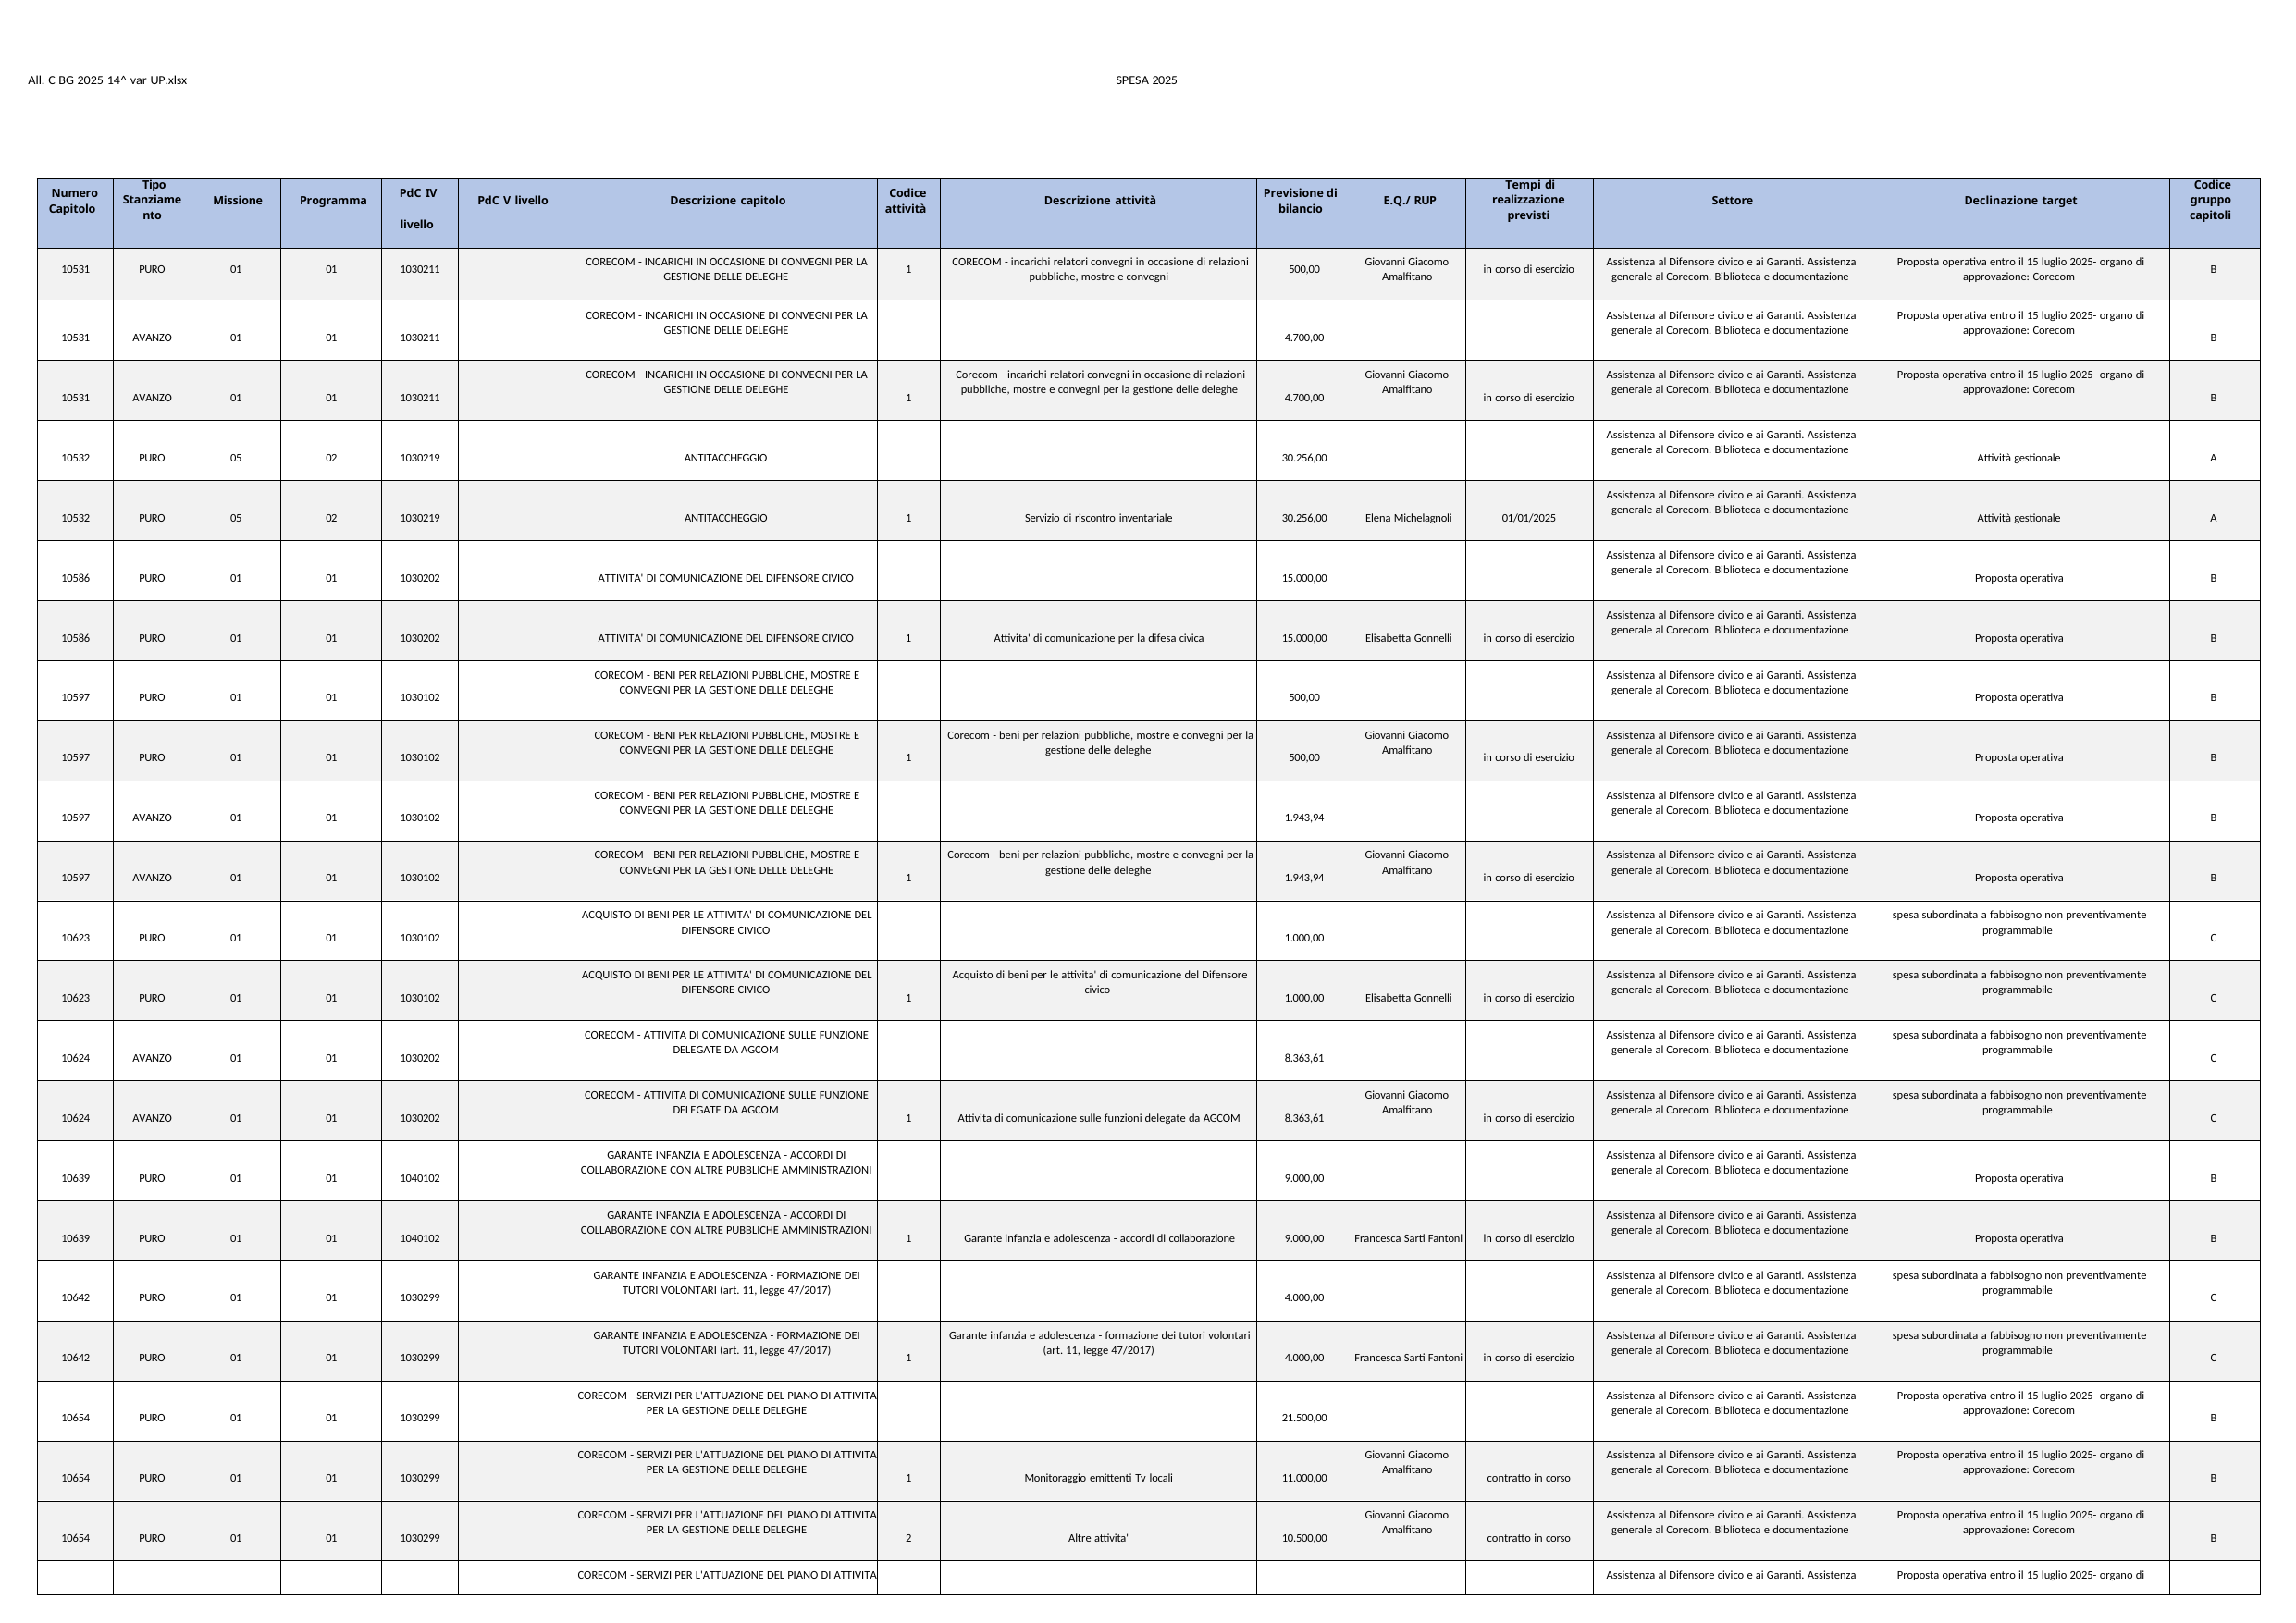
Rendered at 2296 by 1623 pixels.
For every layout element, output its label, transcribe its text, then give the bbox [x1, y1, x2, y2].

table_cell 01 [281, 601, 381, 660]
table_cell 01 [281, 1442, 381, 1500]
table_cell 01 [191, 1021, 280, 1080]
table_cell AVANZO [114, 1081, 191, 1140]
table_cell C [2170, 902, 2260, 960]
table_cell CORECOM - incarichi relatori convegni in occasione di relazioni pubbliche, mostre e convegni [941, 249, 1256, 300]
table_cell in corso di esercizio [1466, 601, 1593, 660]
table_cell GARANTE INFANZIA E ADOLESCENZA - ACCORDI DI COLLABORAZIONE CON ALTRE PUBBLICHE AMMINISTRAZIONI [574, 1141, 877, 1200]
table_cell [941, 661, 1256, 720]
table_cell Assistenza al Difensore civico e ai Garanti. Assistenza generale al Corecom. Biblioteca e documentazione [1594, 361, 1870, 420]
table_cell B [2170, 1382, 2260, 1440]
table_cell Assistenza al Difensore civico e ai Garanti. Assistenza generale al Corecom. Biblioteca e documentazione [1594, 961, 1870, 1020]
table_cell 10532 [38, 481, 113, 540]
table_cell 05 [191, 481, 280, 540]
table_cell [941, 421, 1256, 480]
table_cell PURO [114, 1201, 191, 1260]
table_cell Giovanni Giacomo Amalfitano [1352, 249, 1465, 300]
table_cell C [2170, 961, 2260, 1020]
table_cell 1 [878, 961, 940, 1020]
table_cell Attività gestionale [1870, 481, 2169, 540]
table_cell 02 [281, 481, 381, 540]
table_cell 01 [281, 961, 381, 1020]
table_cell [878, 661, 940, 720]
table_cell ANTITACCHEGGIO [574, 421, 877, 480]
table_cell Assistenza al Difensore civico e ai Garanti. Assistenza generale al Corecom. Biblioteca e documentazione [1594, 1382, 1870, 1440]
table_cell 1 [878, 361, 940, 420]
table_cell Corecom - incarichi relatori convegni in occasione di relazioni pubbliche, mostre e convegni per la gestione delle deleghe [941, 361, 1256, 420]
table_cell 01 [281, 902, 381, 960]
table_cell 10.500,00 [1257, 1502, 1352, 1560]
table_cell [459, 721, 574, 781]
table_cell 1030299 [382, 1502, 458, 1560]
table_cell 10642 [38, 1261, 113, 1321]
table_cell Francesca Sarti Fantoni [1352, 1322, 1465, 1381]
table_cell [459, 541, 574, 600]
table_cell 01 [191, 249, 280, 300]
table_cell Assistenza al Difensore civico e ai Garanti. Assistenza generale al Corecom. Biblioteca e documentazione [1594, 1502, 1870, 1560]
table_cell PURO [114, 421, 191, 480]
table_cell spesa subordinata a fabbisogno non preventivamente programmabile [1870, 902, 2169, 960]
table_cell 500,00 [1257, 721, 1352, 781]
table_header PdC V livello [459, 179, 574, 248]
table_cell 10531 [38, 249, 113, 300]
table_cell 01 [191, 781, 280, 840]
table_cell in corso di esercizio [1466, 1201, 1593, 1260]
table_cell 500,00 [1257, 661, 1352, 720]
table_cell 1030102 [382, 961, 458, 1020]
table_cell 10639 [38, 1201, 113, 1260]
table_cell 1.000,00 [1257, 961, 1352, 1020]
table_cell Assistenza al Difensore civico e ai Garanti. Assistenza generale al Corecom. Biblioteca e documentazione [1594, 481, 1870, 540]
table_header Numero Capitolo [38, 179, 113, 248]
table_cell 01 [191, 1261, 280, 1321]
table_cell [941, 1261, 1256, 1321]
table_cell [1352, 1141, 1465, 1200]
table_cell 10597 [38, 781, 113, 840]
table_cell 01 [191, 1502, 280, 1560]
table_cell [1466, 541, 1593, 600]
table_cell 1030102 [382, 842, 458, 900]
table_cell [459, 1141, 574, 1200]
table_cell Proposta operativa entro il 15 luglio 2025- organo di [1870, 1561, 2169, 1594]
table_cell Francesca Sarti Fantoni [1352, 1201, 1465, 1260]
table_cell 1030299 [382, 1382, 458, 1440]
table_cell [38, 1561, 113, 1594]
table_cell 1 [878, 1081, 940, 1140]
table_cell Assistenza al Difensore civico e ai Garanti. Assistenza generale al Corecom. Biblioteca e documentazione [1594, 781, 1870, 840]
table_header Programma [281, 179, 381, 248]
table_cell B [2170, 661, 2260, 720]
table_cell 4.000,00 [1257, 1322, 1352, 1381]
table_cell 10623 [38, 902, 113, 960]
table_cell 01 [191, 661, 280, 720]
table_cell 01 [191, 1382, 280, 1440]
table_cell 01 [281, 842, 381, 900]
table_cell 01 [281, 1382, 381, 1440]
table_cell B [2170, 1442, 2260, 1500]
table_cell PURO [114, 961, 191, 1020]
table_cell in corso di esercizio [1466, 1322, 1593, 1381]
table_cell 01 [281, 781, 381, 840]
table_cell Proposta operativa entro il 15 luglio 2025- organo di approvazione: Corecom [1870, 249, 2169, 300]
table_cell 10654 [38, 1442, 113, 1500]
table_cell 01 [191, 1442, 280, 1500]
table_cell PURO [114, 249, 191, 300]
table_cell 1030299 [382, 1442, 458, 1500]
table_cell Altre attivita' [941, 1502, 1256, 1560]
table_cell 01 [281, 361, 381, 420]
table_cell Assistenza al Difensore civico e ai Garanti. Assistenza generale al Corecom. Biblioteca e documentazione [1594, 842, 1870, 900]
table_cell [1466, 902, 1593, 960]
table_cell PURO [114, 1382, 191, 1440]
table_cell CORECOM - SERVIZI PER L'ATTUAZIONE DEL PIANO DI ATTIVITA PER LA GESTIONE DELLE DELEGHE [574, 1502, 877, 1560]
table_cell Assistenza al Difensore civico e ai Garanti. Assistenza generale al Corecom. Biblioteca e documentazione [1594, 1201, 1870, 1260]
table_header Missione [191, 179, 280, 248]
table_cell 10597 [38, 721, 113, 781]
table_cell 1 [878, 601, 940, 660]
table_cell 01 [191, 1081, 280, 1140]
table_cell Proposta operativa entro il 15 luglio 2025- organo di approvazione: Corecom [1870, 1442, 2169, 1500]
table_cell 30.256,00 [1257, 481, 1352, 540]
table_cell [459, 301, 574, 360]
table_cell Assistenza al Difensore civico e ai Garanti. Assistenza generale al Corecom. Biblioteca e documentazione [1594, 1261, 1870, 1321]
table_cell [459, 1201, 574, 1260]
table_cell [1466, 421, 1593, 480]
table_cell spesa subordinata a fabbisogno non preventivamente programmabile [1870, 1021, 2169, 1080]
table_cell 15.000,00 [1257, 541, 1352, 600]
table_cell Assistenza al Difensore civico e ai Garanti. Assistenza generale al Corecom. Biblioteca e documentazione [1594, 1081, 1870, 1140]
table_cell Monitoraggio emittenti Tv locali [941, 1442, 1256, 1500]
table_cell 01 [281, 1021, 381, 1080]
table_cell in corso di esercizio [1466, 1081, 1593, 1140]
table_cell [459, 1561, 574, 1594]
table_cell C [2170, 1021, 2260, 1080]
table_cell 01 [281, 661, 381, 720]
table_cell 10531 [38, 301, 113, 360]
table_cell Proposta operativa entro il 15 luglio 2025- organo di approvazione: Corecom [1870, 1382, 2169, 1440]
table_header PdC IV livello [382, 179, 458, 248]
table_cell [941, 1021, 1256, 1080]
table_cell [459, 1322, 574, 1381]
table_cell 500,00 [1257, 249, 1352, 300]
table_cell 10623 [38, 961, 113, 1020]
table_cell 21.500,00 [1257, 1382, 1352, 1440]
table_cell [459, 1021, 574, 1080]
table_cell Garante infanzia e adolescenza - formazione dei tutori volontari (art. 11, legge 47/2017) [941, 1322, 1256, 1381]
table_cell 11.000,00 [1257, 1442, 1352, 1500]
table_cell Giovanni Giacomo Amalfitano [1352, 721, 1465, 781]
table_cell B [2170, 1201, 2260, 1260]
table_cell 10586 [38, 541, 113, 600]
table_cell 1030299 [382, 1261, 458, 1321]
table_cell [1352, 541, 1465, 600]
table_cell PURO [114, 721, 191, 781]
table_cell 1 [878, 721, 940, 781]
table_cell [459, 961, 574, 1020]
table_cell [1352, 661, 1465, 720]
table_cell PURO [114, 1442, 191, 1500]
table_cell 1030219 [382, 421, 458, 480]
table_cell 1040102 [382, 1201, 458, 1260]
table_cell 1030202 [382, 1081, 458, 1140]
table_cell Proposta operativa [1870, 781, 2169, 840]
table_cell [459, 1502, 574, 1560]
table_cell CORECOM - ATTIVITA DI COMUNICAZIONE SULLE FUNZIONE DELEGATE DA AGCOM [574, 1021, 877, 1080]
table_cell 1 [878, 249, 940, 300]
table_cell 01 [191, 961, 280, 1020]
table_cell 1 [878, 1322, 940, 1381]
table_cell C [2170, 1081, 2260, 1140]
table_cell [1352, 1021, 1465, 1080]
table_cell PURO [114, 1502, 191, 1560]
table_cell [878, 902, 940, 960]
table_cell [459, 361, 574, 420]
table_cell Proposta operativa [1870, 661, 2169, 720]
table_cell 10654 [38, 1502, 113, 1560]
table_cell CORECOM - SERVIZI PER L'ATTUAZIONE DEL PIANO DI ATTIVITA PER LA GESTIONE DELLE DELEGHE [574, 1442, 877, 1500]
table_cell [114, 1561, 191, 1594]
table_cell Corecom - beni per relazioni pubbliche, mostre e convegni per la gestione delle deleghe [941, 721, 1256, 781]
table_cell 01 [191, 1201, 280, 1260]
table_cell [878, 421, 940, 480]
table_cell 4.000,00 [1257, 1261, 1352, 1321]
table_cell CORECOM - INCARICHI IN OCCASIONE DI CONVEGNI PER LA GESTIONE DELLE DELEGHE [574, 361, 877, 420]
table_cell 9.000,00 [1257, 1141, 1352, 1200]
table_cell [878, 1261, 940, 1321]
table_cell 1.943,94 [1257, 781, 1352, 840]
table_cell Proposta operativa [1870, 601, 2169, 660]
table_cell 1030299 [382, 1322, 458, 1381]
table_cell [941, 301, 1256, 360]
table_cell PURO [114, 1141, 191, 1200]
table_cell 1030211 [382, 361, 458, 420]
table_cell Attivita' di comunicazione per la difesa civica [941, 601, 1256, 660]
table_cell spesa subordinata a fabbisogno non preventivamente programmabile [1870, 1322, 2169, 1381]
table_cell Elisabetta Gonnelli [1352, 961, 1465, 1020]
table_cell 10597 [38, 661, 113, 720]
table_cell B [2170, 842, 2260, 900]
table_cell PURO [114, 1261, 191, 1321]
table_cell [1352, 1561, 1465, 1594]
table_cell in corso di esercizio [1466, 721, 1593, 781]
table_cell [878, 301, 940, 360]
table_cell B [2170, 721, 2260, 781]
table_cell 1030102 [382, 661, 458, 720]
table_cell AVANZO [114, 842, 191, 900]
table_cell 10642 [38, 1322, 113, 1381]
table_cell [1466, 781, 1593, 840]
table_cell GARANTE INFANZIA E ADOLESCENZA - FORMAZIONE DEI TUTORI VOLONTARI (art. 11, legge 47/2017) [574, 1261, 877, 1321]
table_cell 01 [281, 249, 381, 300]
table_cell 1030202 [382, 1021, 458, 1080]
table_cell [1352, 902, 1465, 960]
table_cell Assistenza al Difensore civico e ai Garanti. Assistenza generale al Corecom. Biblioteca e documentazione [1594, 1322, 1870, 1381]
table_cell B [2170, 601, 2260, 660]
table_cell Assistenza al Difensore civico e ai Garanti. Assistenza generale al Corecom. Biblioteca e documentazione [1594, 721, 1870, 781]
table_cell [459, 249, 574, 300]
table_cell [459, 601, 574, 660]
table_cell in corso di esercizio [1466, 361, 1593, 420]
table_cell Proposta operativa [1870, 1201, 2169, 1260]
table_cell Assistenza al Difensore civico e ai Garanti. Assistenza generale al Corecom. Biblioteca e documentazione [1594, 301, 1870, 360]
table_cell [1352, 421, 1465, 480]
table_cell A [2170, 481, 2260, 540]
table_cell [1352, 1382, 1465, 1440]
table_cell 4.700,00 [1257, 301, 1352, 360]
table_cell ACQUISTO DI BENI PER LE ATTIVITA' DI COMUNICAZIONE DEL DIFENSORE CIVICO [574, 902, 877, 960]
table_cell [878, 1021, 940, 1080]
table_cell 15.000,00 [1257, 601, 1352, 660]
table_cell 02 [281, 421, 381, 480]
table_cell 10639 [38, 1141, 113, 1200]
table_cell Giovanni Giacomo Amalfitano [1352, 1442, 1465, 1500]
table_cell 8.363,61 [1257, 1081, 1352, 1140]
table_cell Giovanni Giacomo Amalfitano [1352, 1502, 1465, 1560]
table_cell ANTITACCHEGGIO [574, 481, 877, 540]
table_header Descrizione attività [941, 179, 1256, 248]
table_cell ATTIVITA' DI COMUNICAZIONE DEL DIFENSORE CIVICO [574, 601, 877, 660]
table_cell ACQUISTO DI BENI PER LE ATTIVITA' DI COMUNICAZIONE DEL DIFENSORE CIVICO [574, 961, 877, 1020]
table_cell [878, 781, 940, 840]
table_cell [1466, 1141, 1593, 1200]
table_header Previsione di bilancio [1257, 179, 1352, 248]
table_cell Assistenza al Difensore civico e ai Garanti. Assistenza generale al Corecom. Biblioteca e documentazione [1594, 1141, 1870, 1200]
table_cell spesa subordinata a fabbisogno non preventivamente programmabile [1870, 961, 2169, 1020]
table_cell [1466, 1261, 1593, 1321]
table_header Tempi di realizzazione previsti [1466, 179, 1593, 248]
table_cell [281, 1561, 381, 1594]
table_cell [459, 421, 574, 480]
table_cell 10532 [38, 421, 113, 480]
table_cell [1466, 1021, 1593, 1080]
table_header Declinazione target [1870, 179, 2169, 248]
table_cell 01 [191, 601, 280, 660]
table_cell 01 [281, 541, 381, 600]
table_cell [459, 842, 574, 900]
table_cell contratto in corso [1466, 1442, 1593, 1500]
table_cell GARANTE INFANZIA E ADOLESCENZA - FORMAZIONE DEI TUTORI VOLONTARI (art. 11, legge 47/2017) [574, 1322, 877, 1381]
table_cell [1466, 1382, 1593, 1440]
table_cell AVANZO [114, 301, 191, 360]
table_cell PURO [114, 541, 191, 600]
table_cell spesa subordinata a fabbisogno non preventivamente programmabile [1870, 1081, 2169, 1140]
table_cell Proposta operativa entro il 15 luglio 2025- organo di approvazione: Corecom [1870, 361, 2169, 420]
table_cell [459, 781, 574, 840]
table_cell in corso di esercizio [1466, 249, 1593, 300]
table_cell Corecom - beni per relazioni pubbliche, mostre e convegni per la gestione delle deleghe [941, 842, 1256, 900]
table_header Descrizione capitolo [574, 179, 877, 248]
table_cell Proposta operativa [1870, 842, 2169, 900]
table_cell Assistenza al Difensore civico e ai Garanti. Assistenza generale al Corecom. Biblioteca e documentazione [1594, 249, 1870, 300]
table_cell PURO [114, 481, 191, 540]
table_cell A [2170, 421, 2260, 480]
table_cell Assistenza al Difensore civico e ai Garanti. Assistenza generale al Corecom. Biblioteca e documentazione [1594, 661, 1870, 720]
table_cell ATTIVITA' DI COMUNICAZIONE DEL DIFENSORE CIVICO [574, 541, 877, 600]
table_cell [459, 481, 574, 540]
table_cell Servizio di riscontro inventariale [941, 481, 1256, 540]
table_cell 1030102 [382, 781, 458, 840]
table_cell B [2170, 249, 2260, 300]
table_cell 1 [878, 842, 940, 900]
table_cell Proposta operativa entro il 15 luglio 2025- organo di approvazione: Corecom [1870, 301, 2169, 360]
table_header Codice gruppo capitoli [2170, 179, 2260, 248]
table_cell 1.000,00 [1257, 902, 1352, 960]
table_cell [459, 661, 574, 720]
table_cell PURO [114, 661, 191, 720]
table_cell 1 [878, 1442, 940, 1500]
table_cell CORECOM - BENI PER RELAZIONI PUBBLICHE, MOSTRE E CONVEGNI PER LA GESTIONE DELLE DELEGHE [574, 721, 877, 781]
table_cell [459, 1442, 574, 1500]
table_cell 1.943,94 [1257, 842, 1352, 900]
table_cell 10654 [38, 1382, 113, 1440]
table_cell 9.000,00 [1257, 1201, 1352, 1260]
table_cell 1030202 [382, 601, 458, 660]
table_cell Elena Michelagnoli [1352, 481, 1465, 540]
table_cell [878, 1561, 940, 1594]
table_cell Proposta operativa entro il 15 luglio 2025- organo di approvazione: Corecom [1870, 1502, 2169, 1560]
table_cell PURO [114, 601, 191, 660]
table_cell 10624 [38, 1021, 113, 1080]
table_cell CORECOM - SERVIZI PER L'ATTUAZIONE DEL PIANO DI ATTIVITA PER LA GESTIONE DELLE DELEGHE [574, 1382, 877, 1440]
table_cell in corso di esercizio [1466, 961, 1593, 1020]
table_cell [941, 1561, 1256, 1594]
table_cell 01 [281, 1502, 381, 1560]
table_cell CORECOM - INCARICHI IN OCCASIONE DI CONVEGNI PER LA GESTIONE DELLE DELEGHE [574, 301, 877, 360]
table_cell Assistenza al Difensore civico e ai Garanti. Assistenza [1594, 1561, 1870, 1594]
table_cell CORECOM - BENI PER RELAZIONI PUBBLICHE, MOSTRE E CONVEGNI PER LA GESTIONE DELLE DELEGHE [574, 781, 877, 840]
table_cell [878, 541, 940, 600]
table_cell CORECOM - SERVIZI PER L'ATTUAZIONE DEL PIANO DI ATTIVITA [574, 1561, 877, 1594]
table_cell [459, 1382, 574, 1440]
table_cell [941, 781, 1256, 840]
table_cell Assistenza al Difensore civico e ai Garanti. Assistenza generale al Corecom. Biblioteca e documentazione [1594, 1442, 1870, 1500]
table_cell 1030211 [382, 301, 458, 360]
table_cell B [2170, 781, 2260, 840]
table_header E.Q./ RUP [1352, 179, 1465, 248]
table_cell B [2170, 1141, 2260, 1200]
table_cell [2170, 1561, 2260, 1594]
table_cell [941, 1382, 1256, 1440]
table_cell 01 [281, 721, 381, 781]
table_cell Giovanni Giacomo Amalfitano [1352, 842, 1465, 900]
table_cell 01 [281, 1201, 381, 1260]
table_cell CORECOM - BENI PER RELAZIONI PUBBLICHE, MOSTRE E CONVEGNI PER LA GESTIONE DELLE DELEGHE [574, 842, 877, 900]
table_cell [941, 902, 1256, 960]
table_cell in corso di esercizio [1466, 842, 1593, 900]
table_cell Elisabetta Gonnelli [1352, 601, 1465, 660]
table_cell AVANZO [114, 781, 191, 840]
table_cell Attività gestionale [1870, 421, 2169, 480]
table_header Tipo Stanziame nto [114, 179, 191, 248]
table_cell 05 [191, 421, 280, 480]
table_cell 10597 [38, 842, 113, 900]
table_cell [1352, 301, 1465, 360]
table_cell [878, 1382, 940, 1440]
table_cell 10531 [38, 361, 113, 420]
table_cell [1466, 661, 1593, 720]
table_cell B [2170, 541, 2260, 600]
table_cell [1466, 1561, 1593, 1594]
table_cell Garante infanzia e adolescenza - accordi di collaborazione [941, 1201, 1256, 1260]
table_cell CORECOM - ATTIVITA DI COMUNICAZIONE SULLE FUNZIONE DELEGATE DA AGCOM [574, 1081, 877, 1140]
table_cell 01 [191, 1141, 280, 1200]
table_cell Assistenza al Difensore civico e ai Garanti. Assistenza generale al Corecom. Biblioteca e documentazione [1594, 902, 1870, 960]
table_cell GARANTE INFANZIA E ADOLESCENZA - ACCORDI DI COLLABORAZIONE CON ALTRE PUBBLICHE AMMINISTRAZIONI [574, 1201, 877, 1260]
table_cell B [2170, 1502, 2260, 1560]
table_cell CORECOM - INCARICHI IN OCCASIONE DI CONVEGNI PER LA GESTIONE DELLE DELEGHE [574, 249, 877, 300]
table_cell [459, 1081, 574, 1140]
table_cell Assistenza al Difensore civico e ai Garanti. Assistenza generale al Corecom. Biblioteca e documentazione [1594, 421, 1870, 480]
table_cell [1257, 1561, 1352, 1594]
table_cell 01 [281, 1141, 381, 1200]
table_cell 1030202 [382, 541, 458, 600]
table_cell 01 [281, 1261, 381, 1321]
table_cell 01 [281, 301, 381, 360]
table_cell Assistenza al Difensore civico e ai Garanti. Assistenza generale al Corecom. Biblioteca e documentazione [1594, 601, 1870, 660]
table_cell 01 [281, 1322, 381, 1381]
table_cell C [2170, 1261, 2260, 1321]
table_cell 10586 [38, 601, 113, 660]
table_cell [1352, 1261, 1465, 1321]
table_cell 01 [191, 361, 280, 420]
table_header Codice attività [878, 179, 940, 248]
table_cell 01 [281, 1081, 381, 1140]
table_cell Assistenza al Difensore civico e ai Garanti. Assistenza generale al Corecom. Biblioteca e documentazione [1594, 541, 1870, 600]
table_cell PURO [114, 1322, 191, 1381]
table_cell 1 [878, 481, 940, 540]
table_cell [191, 1561, 280, 1594]
table_cell 1030102 [382, 902, 458, 960]
table_cell [1352, 781, 1465, 840]
table_cell spesa subordinata a fabbisogno non preventivamente programmabile [1870, 1261, 2169, 1321]
table_cell [941, 541, 1256, 600]
table_cell Acquisto di beni per le attivita' di comunicazione del Difensore civico [941, 961, 1256, 1020]
table_cell Proposta operativa [1870, 721, 2169, 781]
table_cell [459, 902, 574, 960]
table_cell 01 [191, 301, 280, 360]
table_cell 10624 [38, 1081, 113, 1140]
table_cell [941, 1141, 1256, 1200]
table_cell [382, 1561, 458, 1594]
table_cell CORECOM - BENI PER RELAZIONI PUBBLICHE, MOSTRE E CONVEGNI PER LA GESTIONE DELLE DELEGHE [574, 661, 877, 720]
table_cell Giovanni Giacomo Amalfitano [1352, 1081, 1465, 1140]
table_cell Attivita di comunicazione sulle funzioni delegate da AGCOM [941, 1081, 1256, 1140]
table_cell 01/01/2025 [1466, 481, 1593, 540]
table_cell Proposta operativa [1870, 1141, 2169, 1200]
table_cell 1030211 [382, 249, 458, 300]
table_cell PURO [114, 902, 191, 960]
table_cell AVANZO [114, 1021, 191, 1080]
table_cell Giovanni Giacomo Amalfitano [1352, 361, 1465, 420]
table_cell [459, 1261, 574, 1321]
table_cell B [2170, 361, 2260, 420]
table_cell [1466, 301, 1593, 360]
table_cell 4.700,00 [1257, 361, 1352, 420]
table_cell 01 [191, 721, 280, 781]
table_cell [878, 1141, 940, 1200]
table_cell 01 [191, 1322, 280, 1381]
table_cell 1030102 [382, 721, 458, 781]
table_cell 01 [191, 842, 280, 900]
table_header Settore [1594, 179, 1870, 248]
table_cell 2 [878, 1502, 940, 1560]
table_cell Proposta operativa [1870, 541, 2169, 600]
table_cell 1030219 [382, 481, 458, 540]
table_cell 01 [191, 902, 280, 960]
table_cell AVANZO [114, 361, 191, 420]
table_cell 8.363,61 [1257, 1021, 1352, 1080]
table_cell Assistenza al Difensore civico e ai Garanti. Assistenza generale al Corecom. Biblioteca e documentazione [1594, 1021, 1870, 1080]
table_cell B [2170, 301, 2260, 360]
table_cell C [2170, 1322, 2260, 1381]
table_cell contratto in corso [1466, 1502, 1593, 1560]
table_cell 01 [191, 541, 280, 600]
table_cell 1 [878, 1201, 940, 1260]
table_cell 1040102 [382, 1141, 458, 1200]
table_cell 30.256,00 [1257, 421, 1352, 480]
